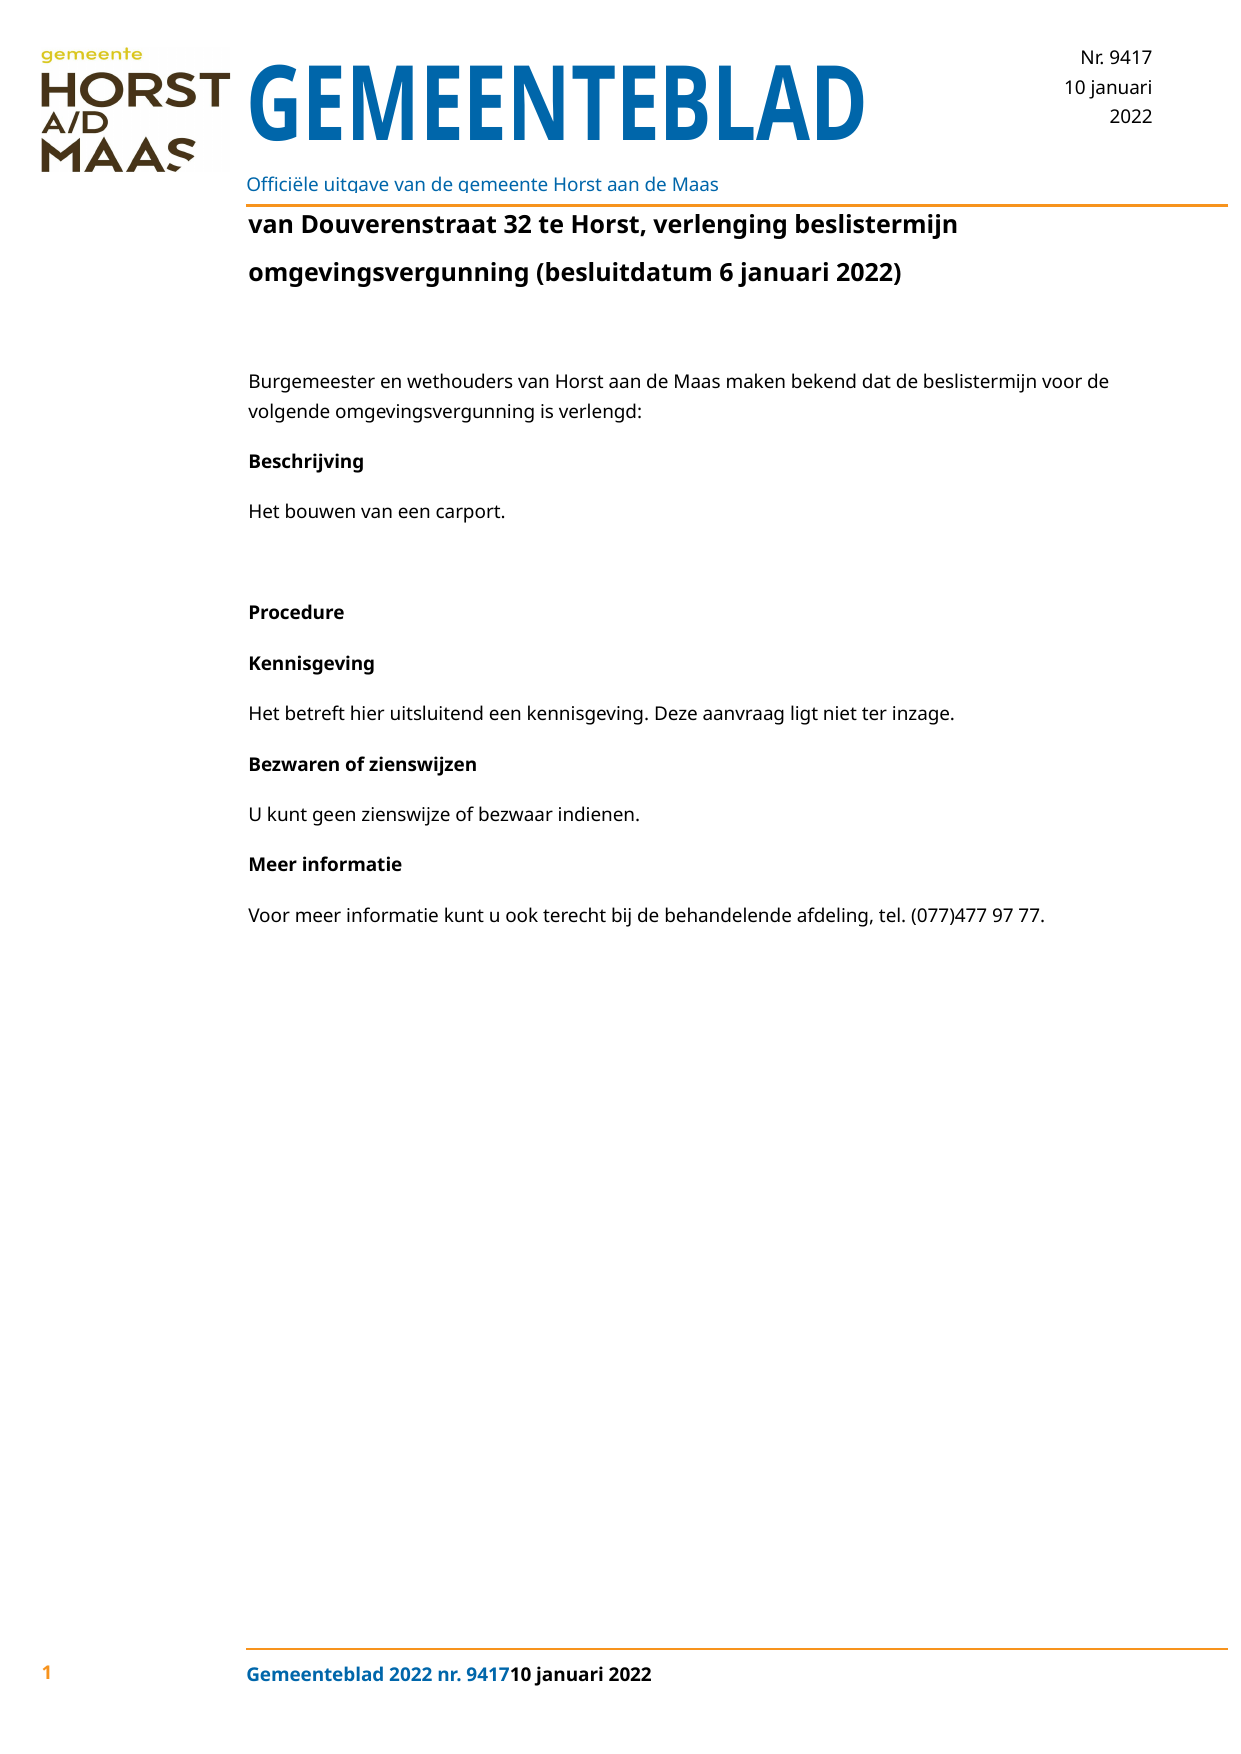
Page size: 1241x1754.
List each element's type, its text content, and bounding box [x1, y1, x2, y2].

text U kunt geen zienswijze of bezwaar indienen. [248, 801, 1152, 827]
text Procedure [248, 599, 1152, 625]
picture [41, 47, 231, 172]
text Het bouwen van een carport. [248, 499, 1152, 524]
text Beschrijving [248, 448, 1152, 474]
text Voor meer informatie kunt u ook terecht bij de behandelende afdeling, tel. (077)477 97 77. [248, 902, 1152, 928]
text van Douverenstraat 32 te Horst, verlenging beslistermijn omgevingsvergunning (besluitdatum 6 januari 2022) [248, 207, 1152, 288]
text Kennisgeving [248, 650, 1152, 676]
text Bezwaren of zienswijzen [248, 751, 1152, 777]
text Meer informatie [248, 852, 1152, 877]
text Burgemeester en wethouders van Horst aan de Maas maken bekend dat de beslistermijn voor de volgende omgevingsvergunning is verlengd: [248, 368, 1152, 424]
text Het betreft hier uitsluitend een kennisgeving. Deze aanvraag ligt niet ter inzage. [248, 700, 1152, 726]
